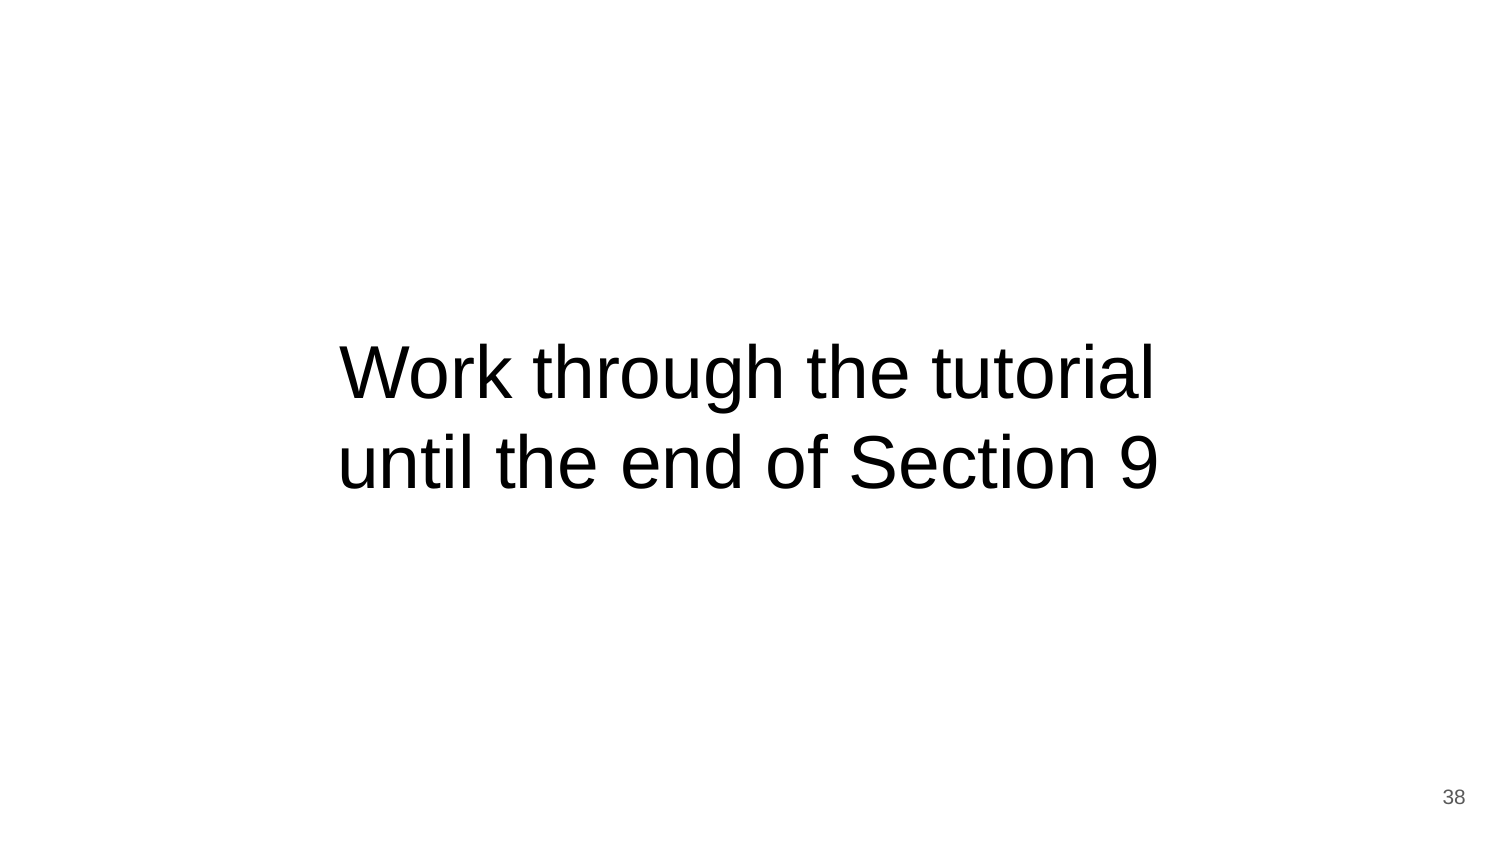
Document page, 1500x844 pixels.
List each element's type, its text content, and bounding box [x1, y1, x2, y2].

title Work through the tutorial until the end of Section 9 [314, 321, 1186, 504]
slide_number [1438, 783, 1470, 844]
